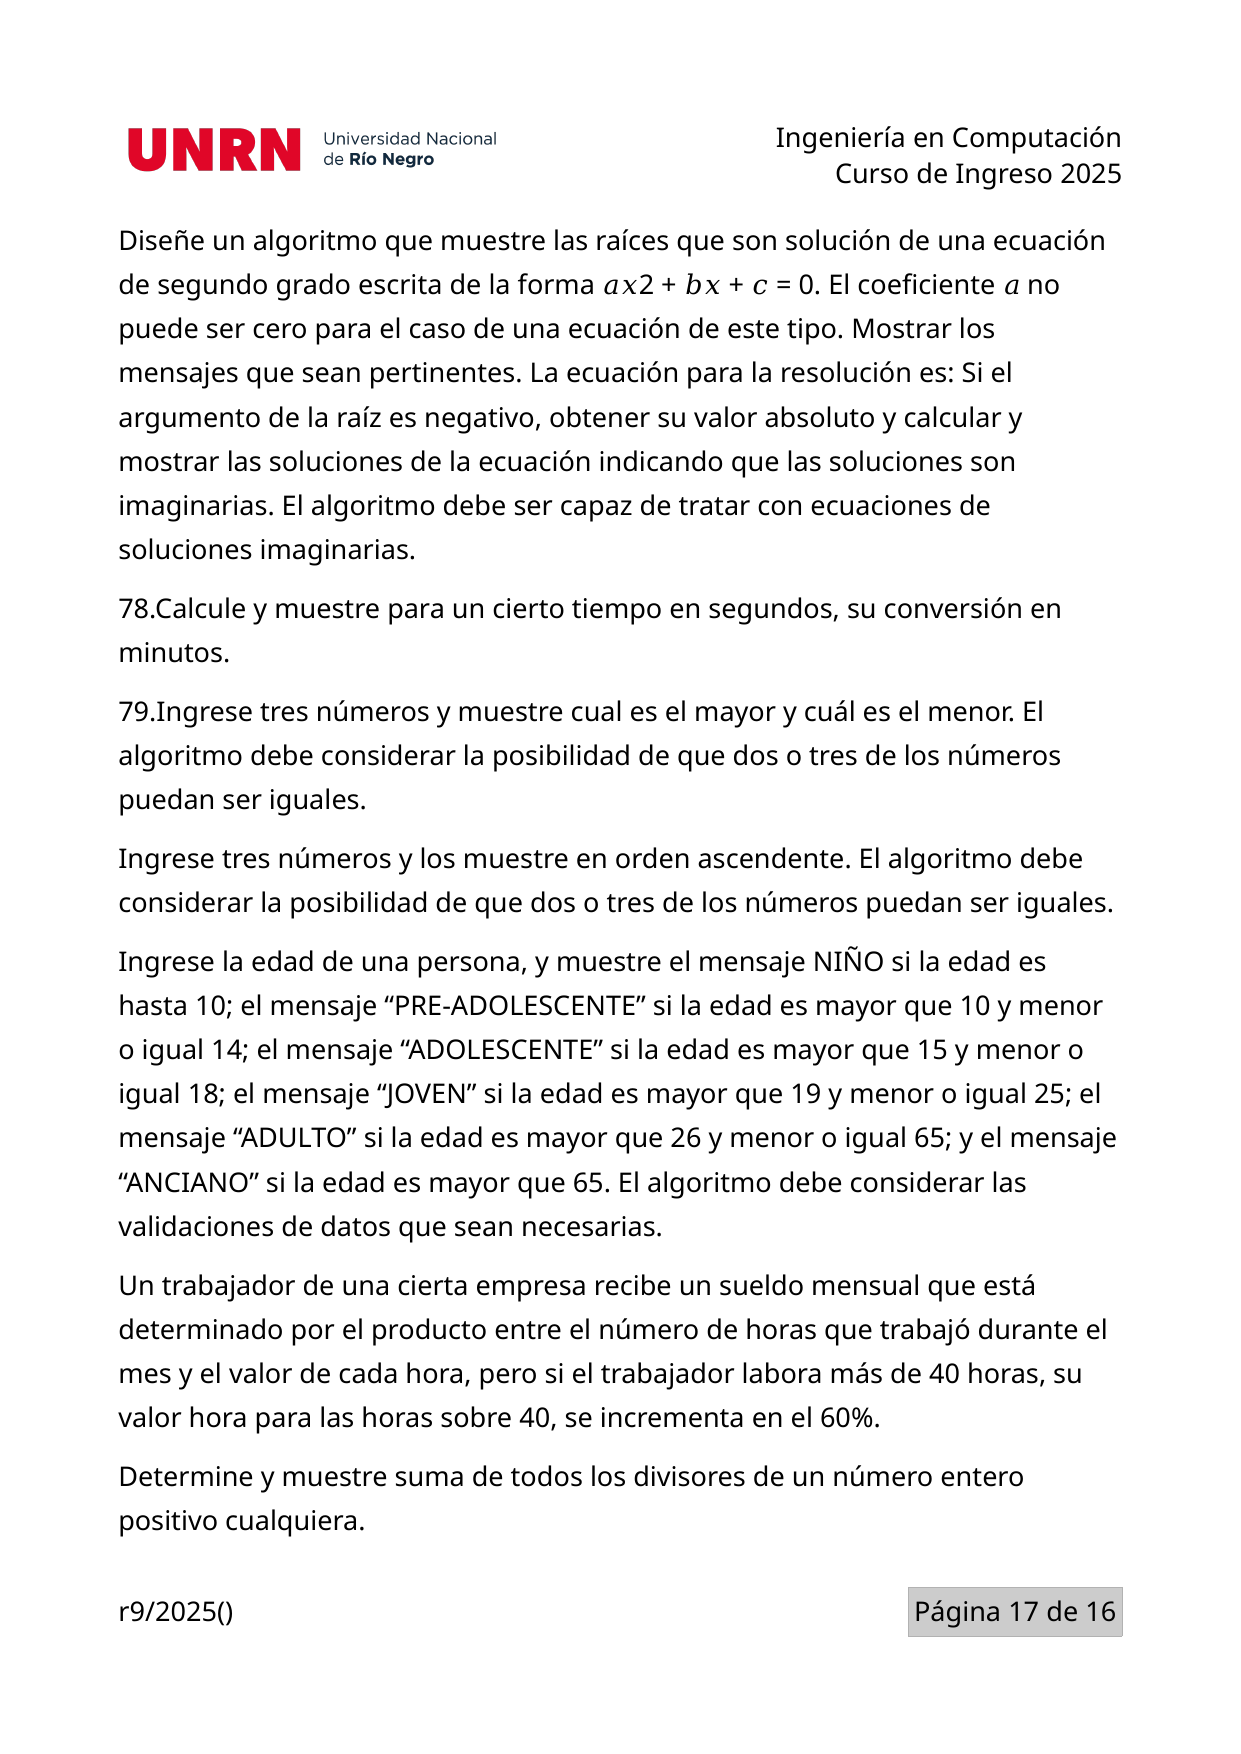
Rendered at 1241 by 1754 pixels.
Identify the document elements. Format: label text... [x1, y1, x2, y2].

text Ingrese tres números y los muestre en orden ascendente. El algoritmo debe considerar la posibilidad de que dos o tres de los números puedan ser iguales. [118, 839, 1122, 920]
text Diseñe un algoritmo que muestre las raíces que son solución de una ecuación de segundo grado escrita de la forma 𝑎𝑥2 + 𝑏𝑥 + 𝑐 = 0. El coeficiente 𝑎 no puede ser cero para el caso de una ecuación de este tipo. Mostrar los mensajes que sean pertinentes. La ecuación para la resolución es: Si el argumento de la raíz es negativo, obtener su valor absoluto y calcular y mostrar las soluciones de la ecuación indicando que las soluciones son imaginarias. El algoritmo debe ser capaz de tratar con ecuaciones de soluciones imaginarias. [118, 221, 1122, 567]
text Determine y muestre suma de todos los divisores de un número entero positivo cualquiera. [118, 1457, 1122, 1538]
text Un trabajador de una cierta empresa recibe un sueldo mensual que está determinado por el producto entre el número de horas que trabajó durante el mes y el valor de cada hora, pero si el trabajador labora más de 40 horas, su valor hora para las horas sobre 40, se incrementa en el 60%. [118, 1266, 1122, 1435]
text 79.Ingrese tres números y muestre cual es el mayor y cuál es el menor. El algoritmo debe considerar la posibilidad de que dos o tres de los números puedan ser iguales. [118, 692, 1122, 817]
text Ingrese la edad de una persona, y muestre el mensaje NIÑO si la edad es hasta 10; el mensaje “PRE-ADOLESCENTE” si la edad es mayor que 10 y menor o igual 14; el mensaje “ADOLESCENTE” si la edad es mayor que 15 y menor o igual 18; el mensaje “JOVEN” si la edad es mayor que 19 y menor o igual 25; el mensaje “ADULTO” si la edad es mayor que 26 y menor o igual 65; y el mensaje “ANCIANO” si la edad es mayor que 65. El algoritmo debe considerar las validaciones de datos que sean necesarias. [118, 942, 1122, 1244]
picture [118, 118, 505, 180]
text 78.Calcule y muestre para un cierto tiempo en segundos, su conversión en minutos. [118, 589, 1122, 670]
